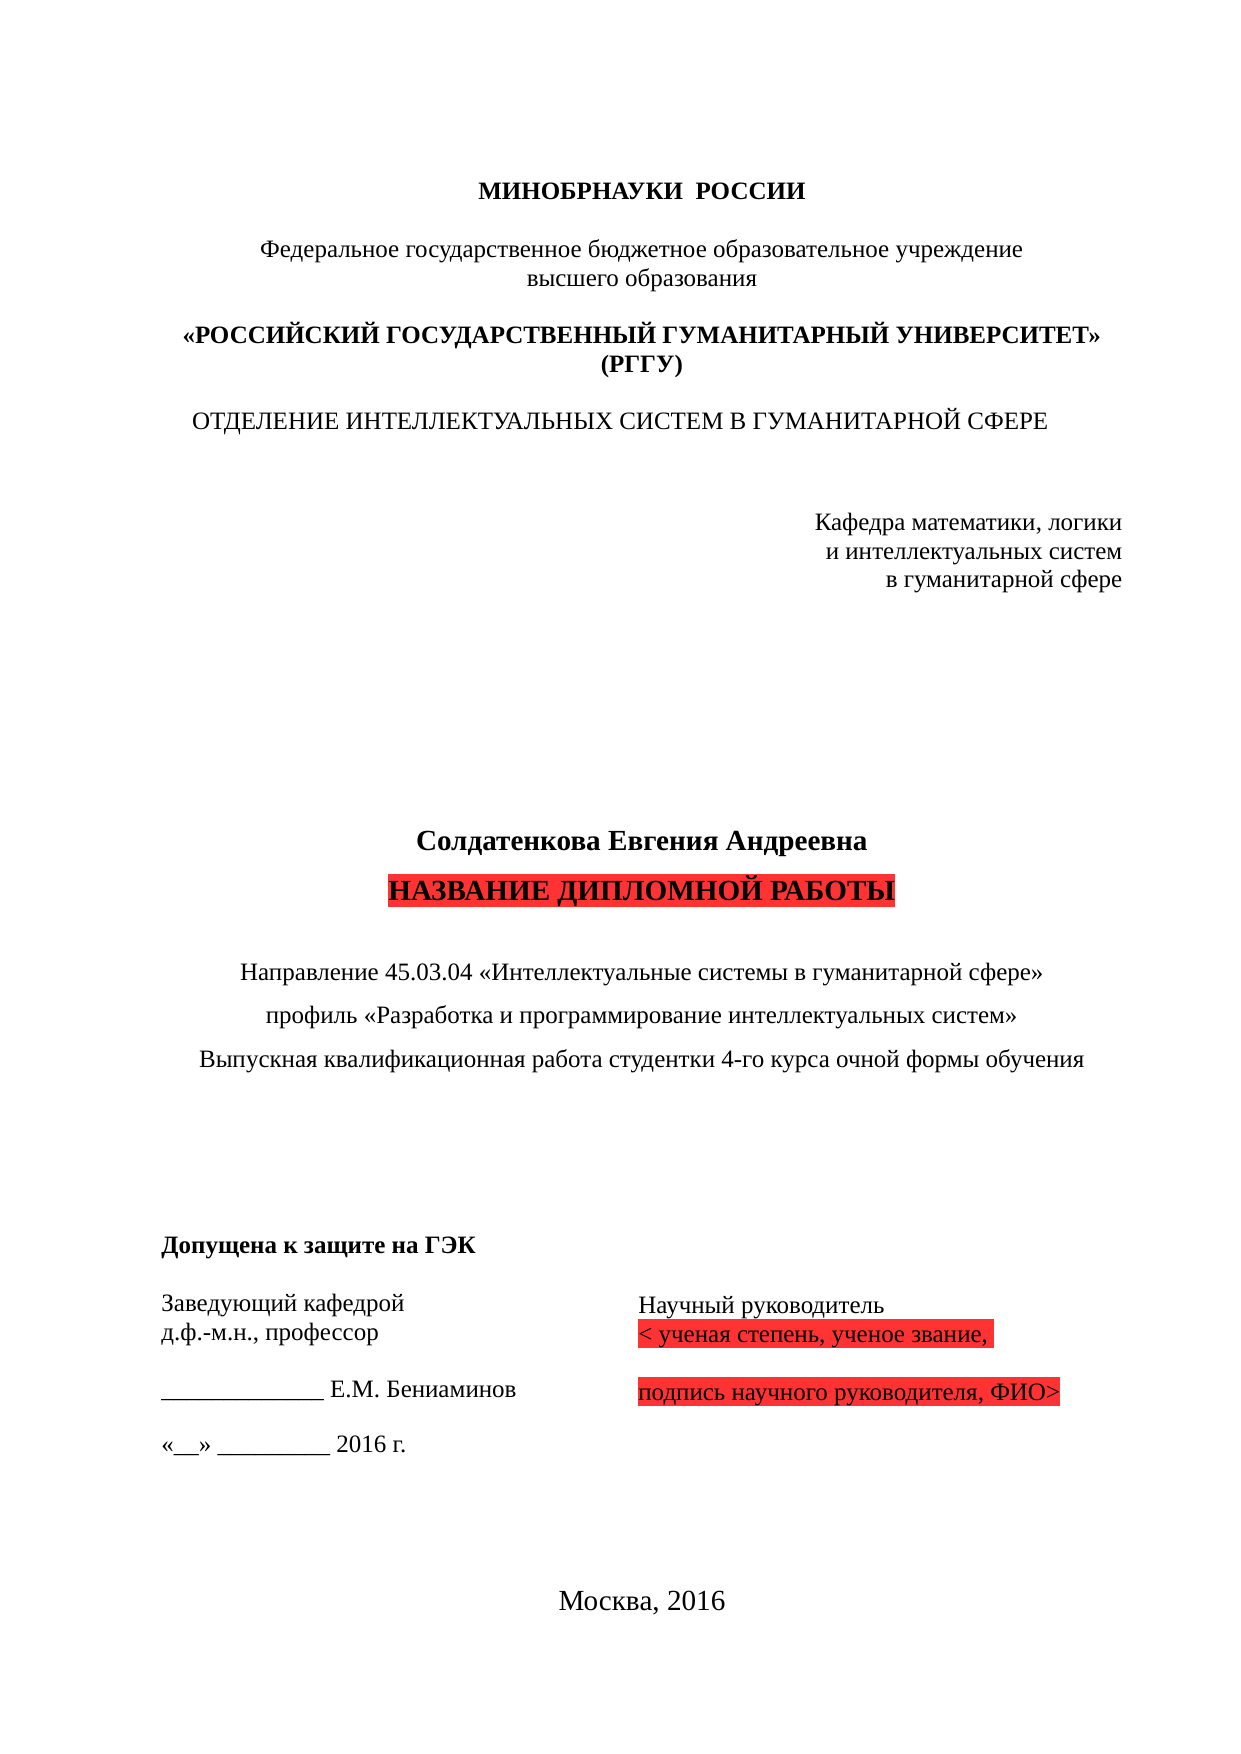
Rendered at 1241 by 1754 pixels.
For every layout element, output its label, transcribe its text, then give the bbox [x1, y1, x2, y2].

text высшего образования [161, 263, 1122, 291]
text «РОССИЙСКИЙ ГОСУДАРСТВЕННЫЙ ГУМАНИТАРНЫЙ УНИВЕРСИТЕТ» [161, 320, 1122, 349]
text Выпускная квалификационная работа студентки 4-го курса очной формы обучения [161, 1044, 1122, 1072]
text в гуманитарной сфере [161, 564, 1122, 593]
text Солдатенкова Евгения Андреевна [161, 823, 1122, 857]
text Направление 45.03.04 «Интеллектуальные системы в гуманитарной сфере» [161, 957, 1122, 986]
table_header Допущена к защите на ГЭК Заведующий кафедрой д.ф.-м.н., профессор _____________ Е.М. Бениаминов «__» _________ 2016 г. [150, 1231, 627, 1458]
text ОТДЕЛЕНИЕ ИНТЕЛЛЕКТУАЛЬНЫХ СИСТЕМ В ГУМАНИТАРНОЙ СФЕРЕ [118, 406, 1122, 435]
text и интеллектуальных систем [161, 536, 1122, 564]
text профиль «Разработка и программирование интеллектуальных систем» [161, 1001, 1122, 1029]
text Федеральное государственное бюджетное образовательное учреждение [161, 234, 1122, 263]
table_header Научный руководитель < ученая степень, ученое звание, подпись научного руководителя, ФИО> [627, 1231, 1093, 1458]
text НАЗВАНИЕ ДИПЛОМНОЙ РАБОТЫ [161, 873, 1122, 907]
text МИНОБРНАУКИ РОССИИ [161, 176, 1122, 205]
text Москва, 2016 [161, 1583, 1122, 1616]
text (РГГУ) [161, 349, 1122, 378]
text Кафедра математики, логики [161, 507, 1122, 536]
